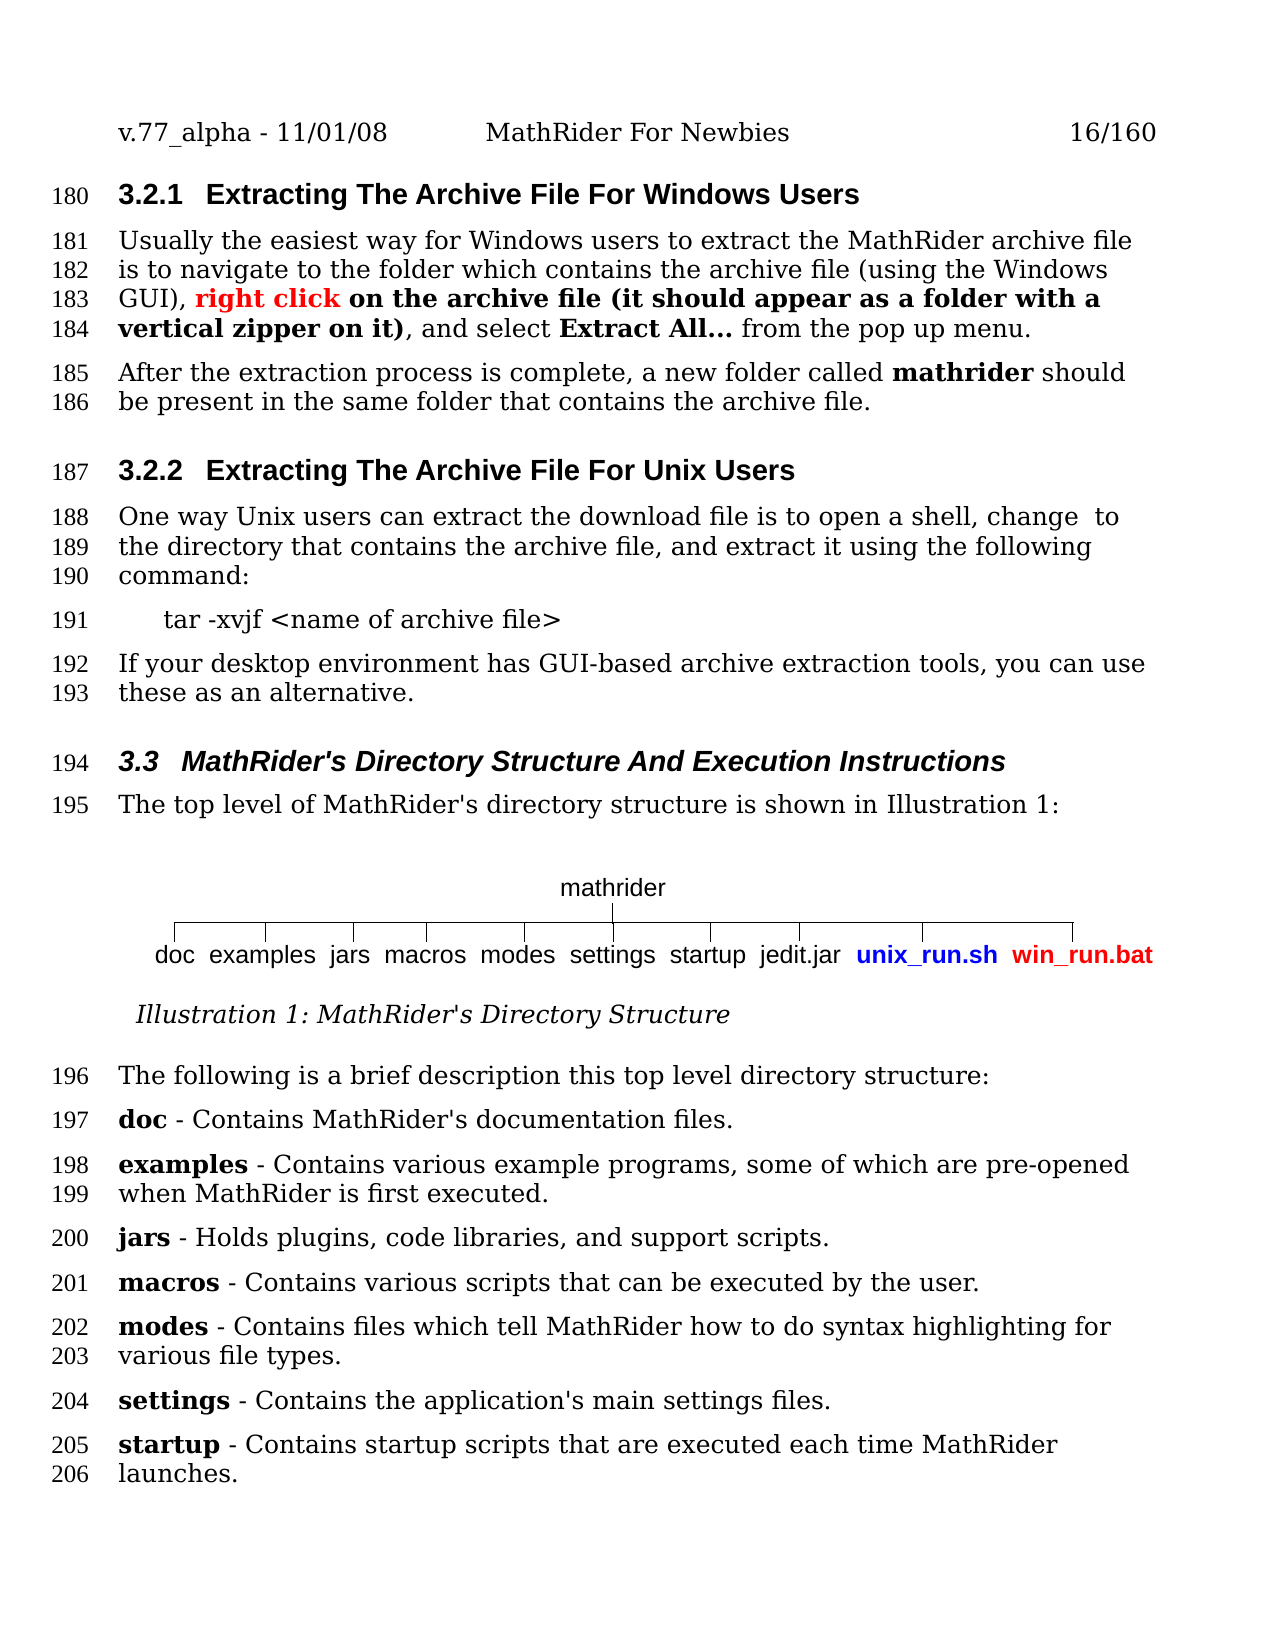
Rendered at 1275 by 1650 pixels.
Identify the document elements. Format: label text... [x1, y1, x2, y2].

text macros - Contains various scripts that can be executed by the user. [118, 1268, 1157, 1297]
text One way Unix users can extract the download file is to open a shell, change to the directory that contains the archive file, and extract it using the following command: [118, 502, 1157, 590]
subtitle MathRider's Directory Structure And Execution Instructions [118, 744, 1157, 778]
subtitle Extracting The Archive File For Unix Users [118, 453, 1157, 487]
text Usually the easiest way for Windows users to extract the MathRider archive file is to navigate to the folder which contains the archive file (using the Windows GUI), right click on the archive file (it should appear as a folder with a vertical zipper on it), and select Extract All... from the pop up menu. [118, 226, 1157, 343]
text After the extraction process is complete, a new folder called mathrider should be present in the same folder that contains the archive file. [118, 358, 1157, 416]
text The top level of MathRider's directory structure is shown in Illustration 1: [118, 791, 1157, 820]
text settings - Contains the application's main settings files. [118, 1386, 1157, 1415]
text modes - Contains files which tell MathRider how to do syntax highlighting for various file types. [118, 1312, 1157, 1371]
text The following is a brief description this top level directory structure: [118, 1061, 1157, 1090]
text Illustration 1: MathRider's Directory Structure [136, 846, 1153, 1029]
text tar -xvjf <name of archive file> [163, 605, 1157, 634]
text jars - Holds plugins, code libraries, and support scripts. [118, 1223, 1157, 1253]
text examples - Contains various example programs, some of which are pre-opened when MathRider is first executed. [118, 1150, 1157, 1208]
subtitle Extracting The Archive File For Windows Users [118, 177, 1157, 210]
text startup - Contains startup scripts that are executed each time MathRider launches. [118, 1430, 1157, 1488]
text If your desktop environment has GUI-based archive extraction tools, you can use these as an alternative. [118, 649, 1157, 707]
text doc - Contains MathRider's documentation files. [118, 1105, 1157, 1135]
